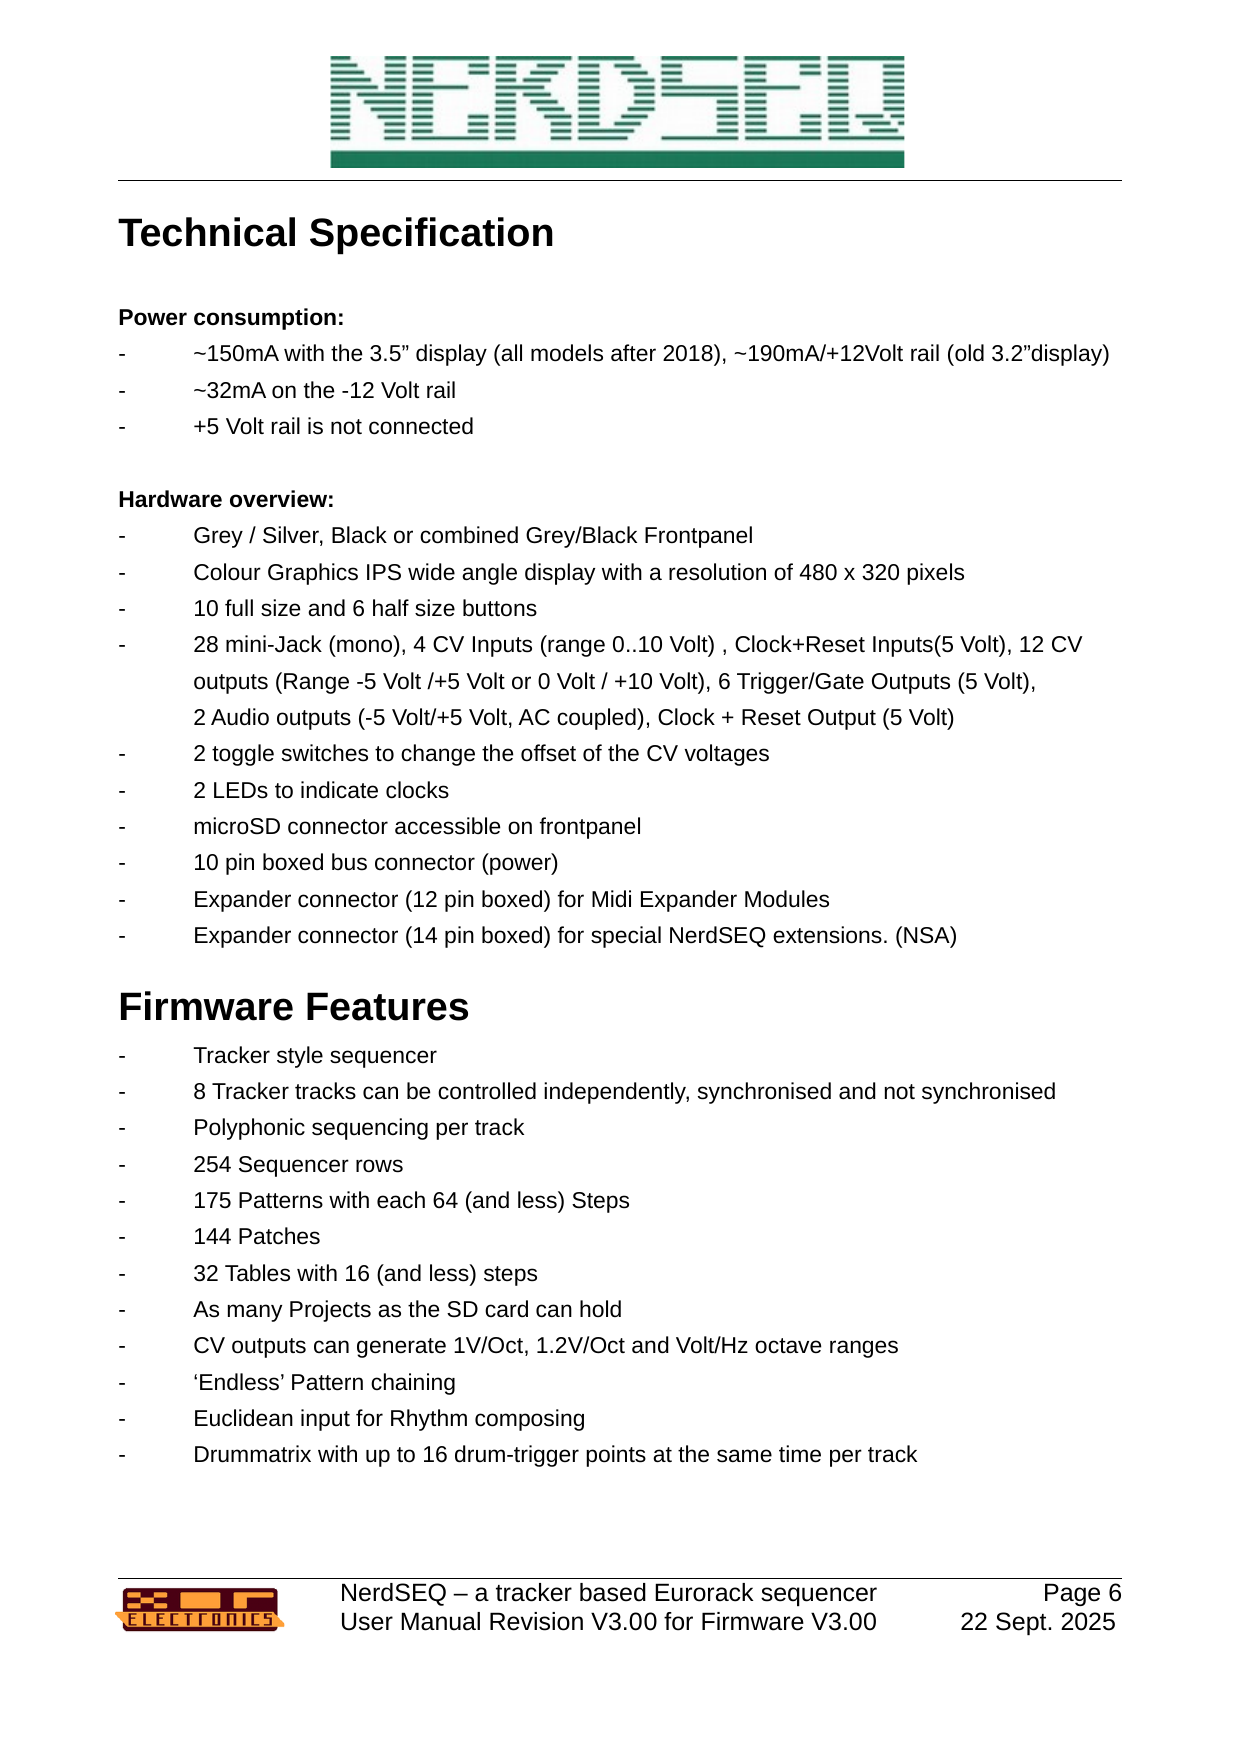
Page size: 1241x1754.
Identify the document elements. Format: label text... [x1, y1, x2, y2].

text Power consumption: [118, 304, 1122, 330]
text - 32 Tables with 16 (and less) steps [118, 1260, 1122, 1286]
text - Expander connector (12 pin boxed) for Midi Expander Modules [118, 886, 1122, 912]
text - 2 toggle switches to change the offset of the CV voltages [118, 740, 1122, 767]
text 2 Audio outputs (-5 Volt/+5 Volt, AC coupled), Clock + Reset Output (5 Volt) [118, 704, 1122, 730]
text - 175 Patterns with each 64 (and less) Steps [118, 1187, 1122, 1213]
text - As many Projects as the SD card can hold [118, 1296, 1122, 1322]
picture [330, 56, 905, 168]
text - 2 LEDs to indicate clocks [118, 777, 1122, 803]
text - 10 full size and 6 half size buttons [118, 595, 1122, 621]
text - Polyphonic sequencing per track [118, 1114, 1122, 1141]
text - Drummatrix with up to 16 drum-trigger points at the same time per track [118, 1441, 1122, 1468]
subtitle Technical Specification [118, 209, 1122, 255]
text - 28 mini-Jack (mono), 4 CV Inputs (range 0..10 Volt) , Clock+Reset Inputs(5 Volt), 12 CV outputs (Range -5 Volt /+5 Volt or 0 Volt / +10 Volt), 6 Trigger/Gate Outputs (5 Volt), [118, 631, 1122, 694]
text - Expander connector (14 pin boxed) for special NerdSEQ extensions. (NSA) [118, 922, 1122, 948]
text - CV outputs can generate 1V/Oct, 1.2V/Oct and Volt/Hz octave ranges [118, 1332, 1122, 1359]
text - Tracker style sequencer [118, 1042, 1122, 1068]
text - 10 pin boxed bus connector (power) [118, 849, 1122, 876]
text - microSD connector accessible on frontpanel [118, 813, 1122, 839]
picture [115, 1584, 285, 1634]
text - +5 Volt rail is not connected [118, 413, 1122, 439]
text Hardware overview: [118, 486, 1122, 512]
text - 8 Tracker tracks can be controlled independently, synchronised and not synchronised [118, 1078, 1122, 1104]
text - Colour Graphics IPS wide angle display with a resolution of 480 x 320 pixels [118, 558, 1122, 585]
text - ‘Endless’ Pattern chaining [118, 1369, 1122, 1395]
text - 254 Sequencer rows [118, 1151, 1122, 1177]
subtitle Firmware Features [118, 983, 1122, 1029]
text - ~32mA on the -12 Volt rail [118, 377, 1122, 403]
text - Grey / Silver, Black or combined Grey/Black Frontpanel [118, 522, 1122, 548]
text - Euclidean input for Rhythm composing [118, 1405, 1122, 1431]
text - 144 Patches [118, 1223, 1122, 1250]
text - ~150mA with the 3.5” display (all models after 2018), ~190mA/+12Volt rail (old 3.2”display) [118, 340, 1122, 367]
